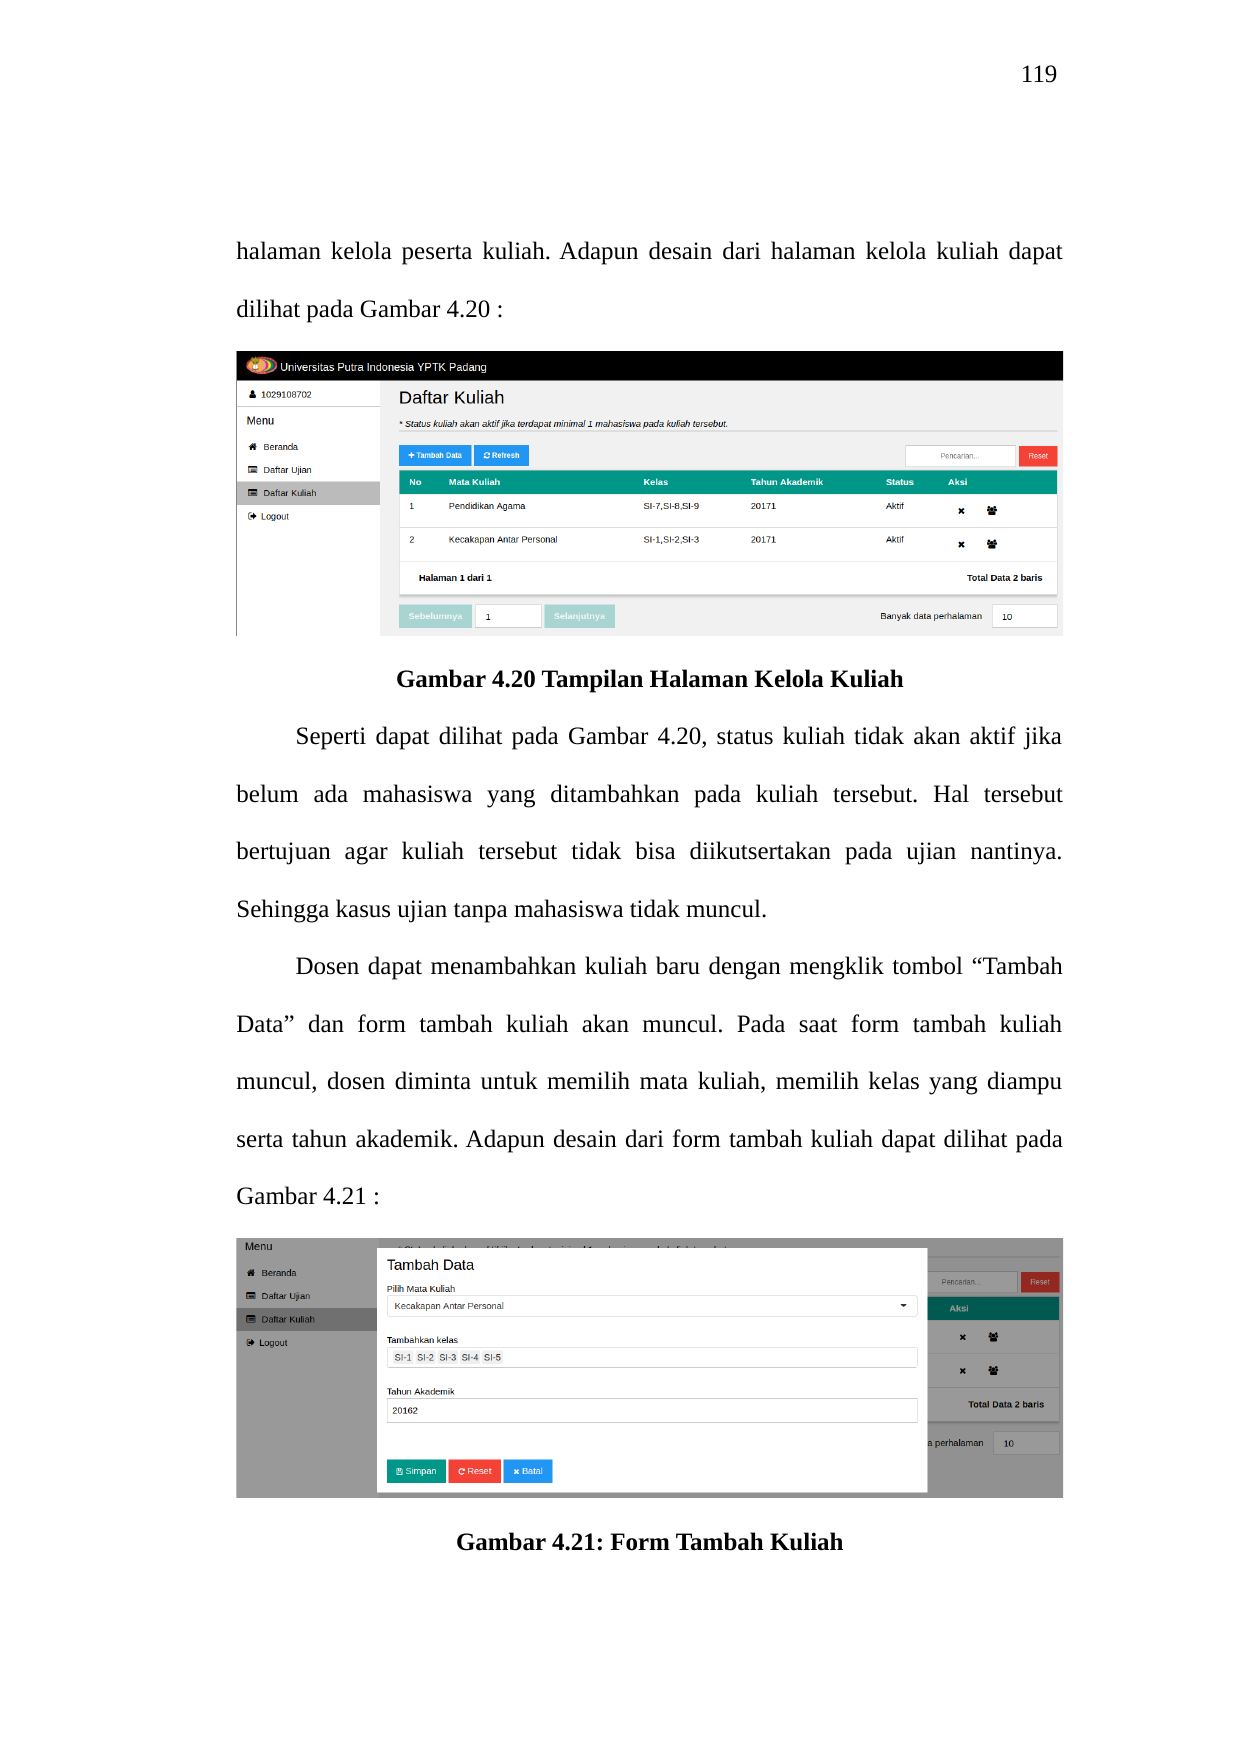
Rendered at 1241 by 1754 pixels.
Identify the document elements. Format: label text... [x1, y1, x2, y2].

text halaman kelola peserta kuliah. Adapun desain dari halaman kelola kuliah dapat dilihat pada Gambar 4.20 : [236, 236, 1063, 322]
text Gambar 4.21: Form Tambah Kuliah [236, 1498, 1063, 1555]
text Seperti dapat dilihat pada Gambar 4.20, status kuliah tidak akan aktif jika belum ada mahasiswa yang ditambahkan pada kuliah tersebut. Hal tersebut bertujuan agar kuliah tersebut tidak bisa diikutsertakan pada ujian nantinya. Sehingga kasus ujian tanpa mahasiswa tidak muncul. [236, 721, 1063, 923]
picture [236, 1238, 1064, 1498]
text Dosen dapat menambahkan kuliah baru dengan mengklik tombol “Tambah Data” dan form tambah kuliah akan muncul. Pada saat form tambah kuliah muncul, dosen diminta untuk memilih mata kuliah, memilih kelas yang diampu serta tahun akademik. Adapun desain dari form tambah kuliah dapat dilihat pada Gambar 4.21 : [236, 951, 1063, 1210]
picture [236, 351, 1064, 636]
text Gambar 4.20 Tampilan Halaman Kelola Kuliah [236, 636, 1063, 693]
